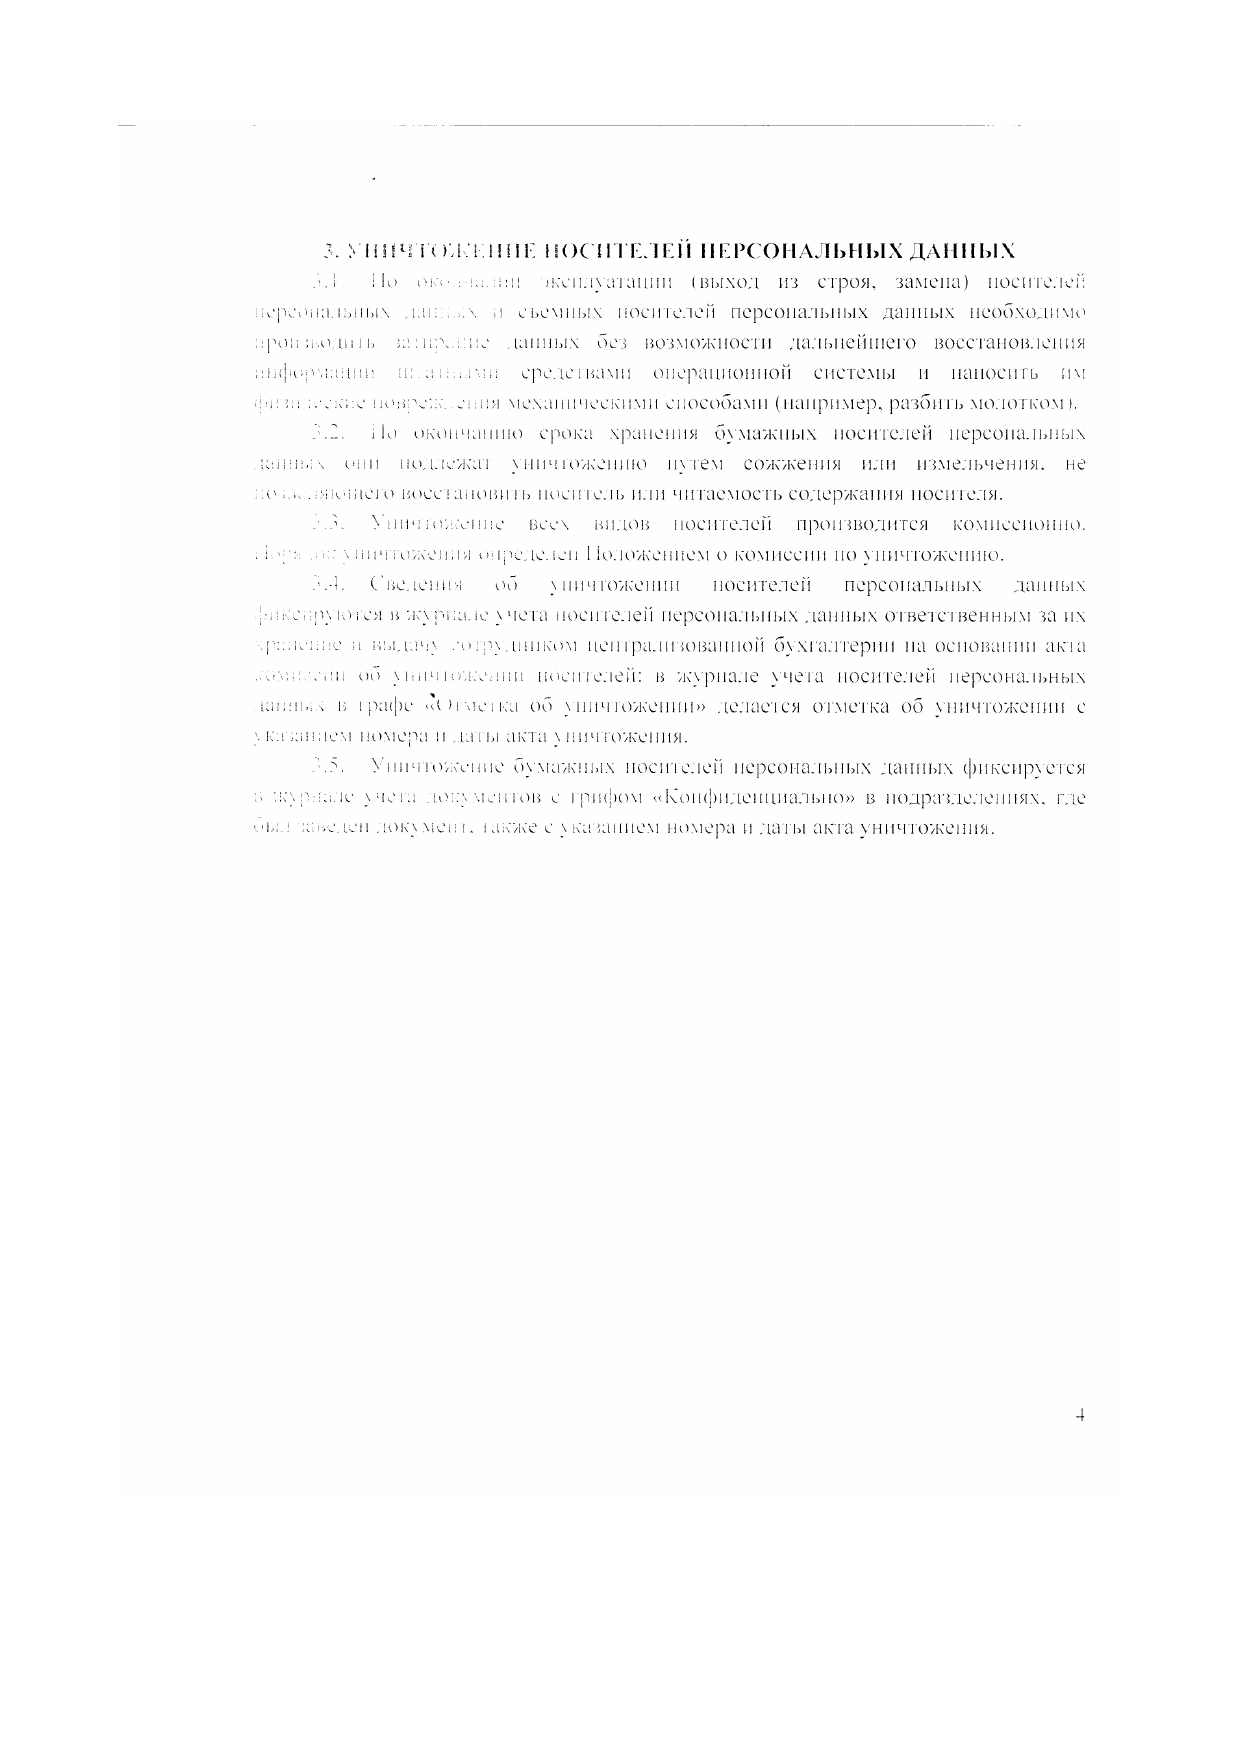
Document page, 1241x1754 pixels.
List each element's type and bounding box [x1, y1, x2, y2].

picture [118, 118, 1122, 1499]
